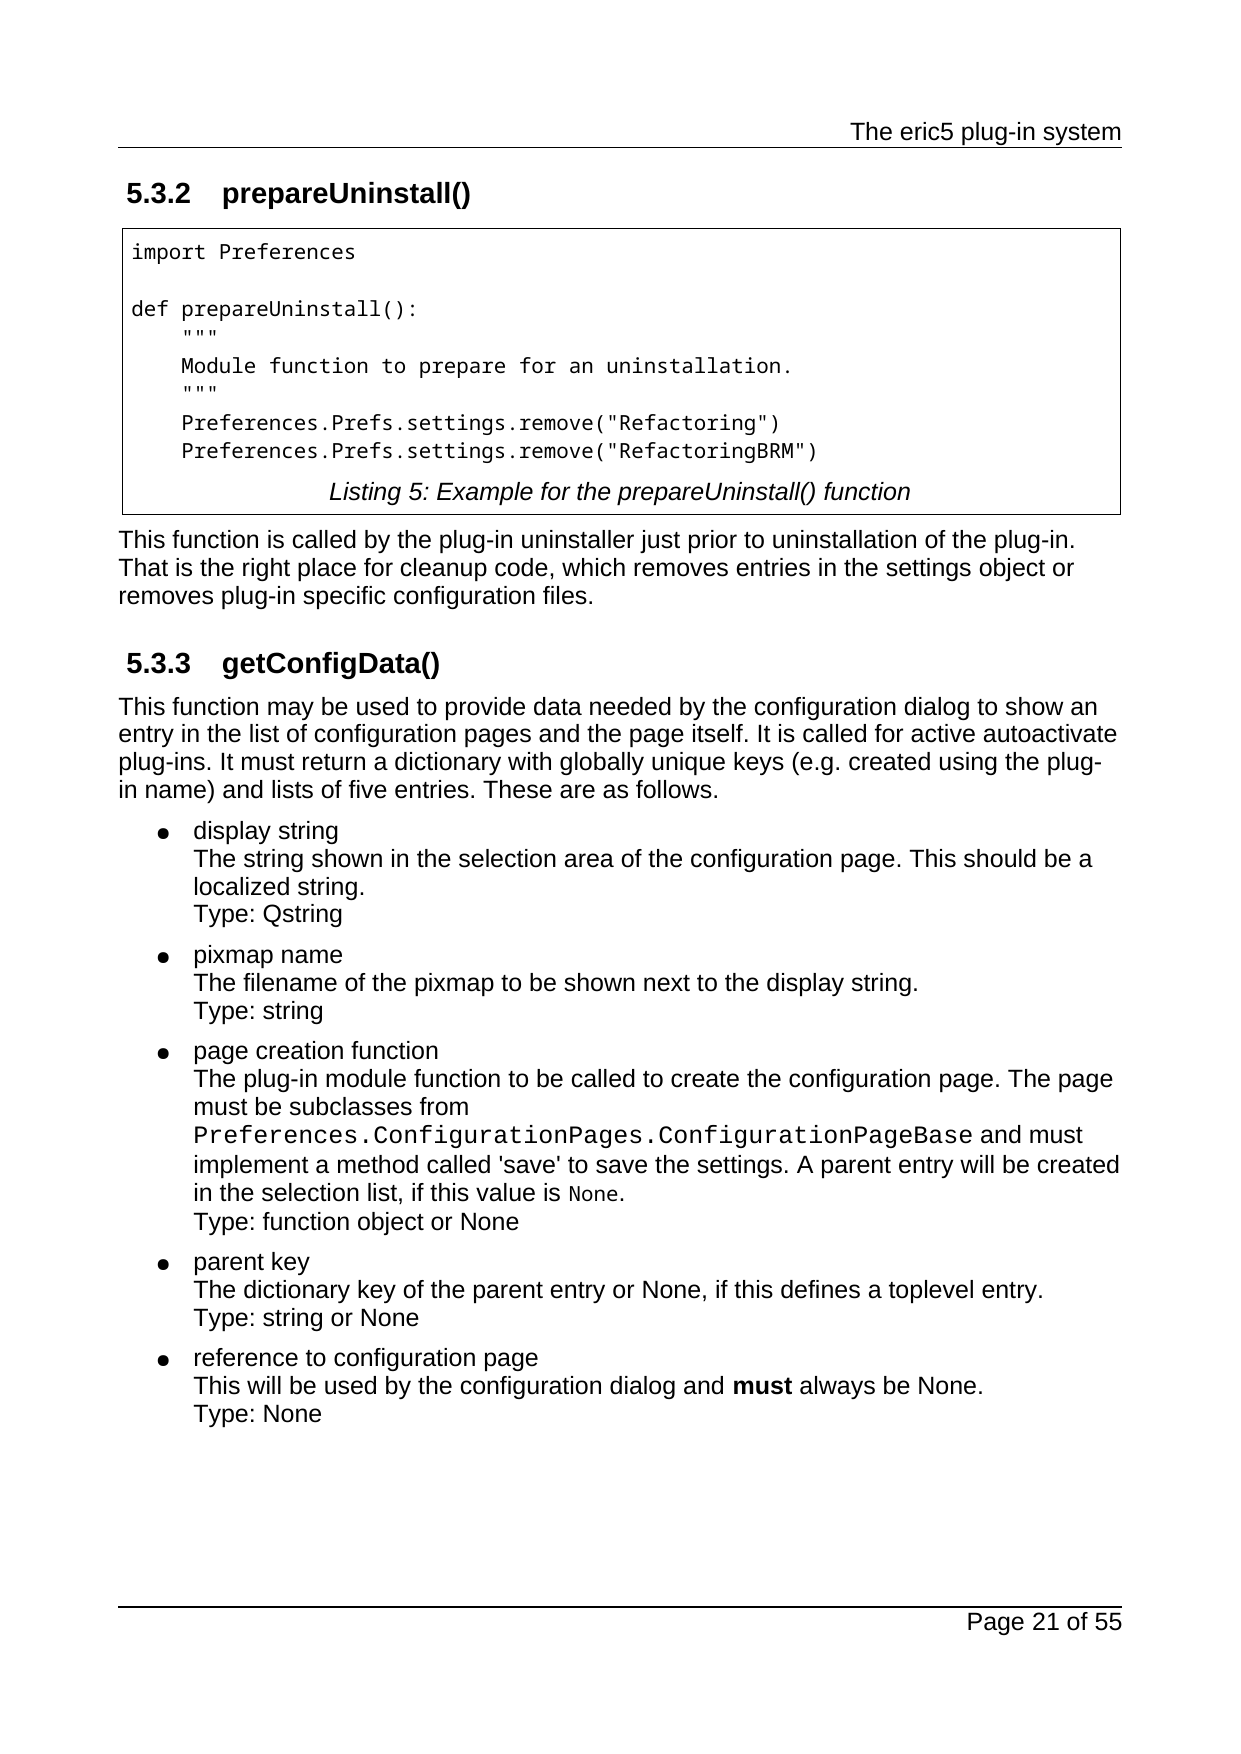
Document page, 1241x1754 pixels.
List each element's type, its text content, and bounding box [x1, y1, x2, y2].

list Preferences.Prefs.settings.remove("Refactoring") [131, 408, 1112, 436]
subtitle prepareUninstall() [118, 177, 1122, 210]
list page creation function The plug-in module function to be called to create the configuration page. The page must be subclasses from Preferences.ConfigurationPages.ConfigurationPageBase and must implement a method called 'save' to save the settings. A parent entry will be created in the selection list, if this value is None. Type: function object or None [156, 1037, 1122, 1235]
list Listing 5: Example for the prepareUninstall() function [131, 477, 1112, 505]
list def prepareUninstall(): [131, 294, 1112, 323]
list parent key The dictionary key of the parent entry or None, if this defines a toplevel entry. Type: string or None [156, 1248, 1122, 1332]
text This function may be used to provide data needed by the configuration dialog to show an entry in the list of configuration pages and the page itself. It is called for active autoactivate plug-ins. It must return a dictionary with globally unique keys (e.g. created using the plug-in name) and lists of five entries. These are as follows. [118, 692, 1122, 804]
list Preferences.Prefs.settings.remove("RefactoringBRM") [131, 436, 1112, 465]
list """ [131, 379, 1112, 408]
list display string The string shown in the selection area of the configuration page. This should be a localized string. Type: Qstring [156, 817, 1122, 928]
list pixmap name The filename of the pixmap to be shown next to the display string. Type: string [156, 941, 1122, 1024]
text This function is called by the plug-in uninstaller just prior to uninstallation of the plug-in. That is the right place for cleanup code, which removes entries in the settings object or removes plug-in specific configuration files. [118, 222, 1122, 610]
list """ [131, 323, 1112, 351]
list Module function to prepare for an uninstallation. [131, 351, 1112, 379]
list reference to configuration page This will be used by the configuration dialog and must always be None. Type: None [156, 1344, 1122, 1428]
list import Preferences [131, 237, 1112, 266]
subtitle getConfigData() [118, 647, 1122, 680]
